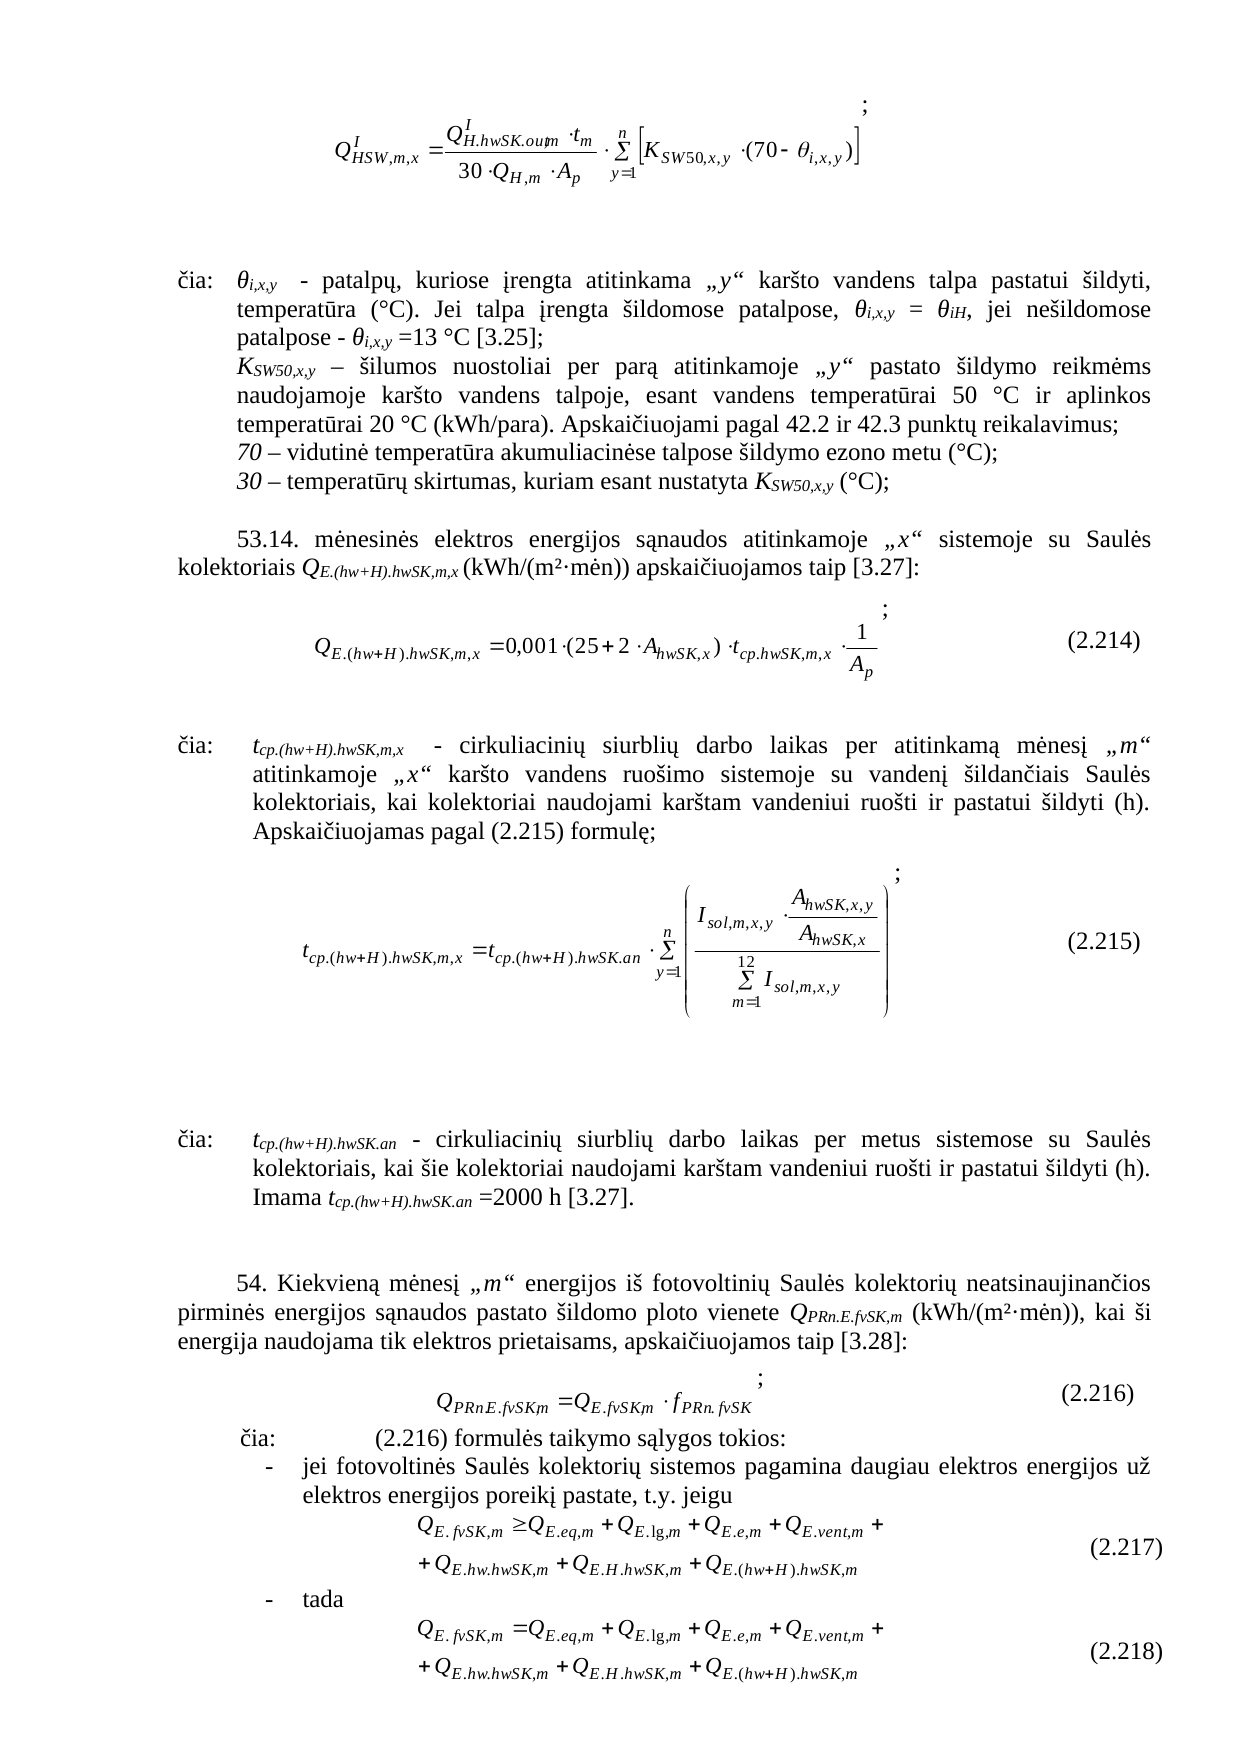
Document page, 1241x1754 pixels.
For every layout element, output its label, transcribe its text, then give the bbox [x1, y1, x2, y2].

text - tada [265, 1584, 1151, 1613]
table_header [1023, 89, 1151, 207]
text 53.14. mėnesinės elektros energijos sąnaudos atitinkamoje „x“ sistemoje su Saulės kolektoriais QE.(hw+H).hwSK,m,x (kWh/(m²·mėn)) apskaičiuojamos taip [3.27]: [177, 524, 1151, 581]
table_header (2.218) [1063, 1613, 1174, 1688]
table_header (2.217) [1063, 1509, 1174, 1584]
text KSW50,x,y – šilumos nuostoliai per parą atitinkamoje „y“ pastato šildymo reikmėms naudojamoje karšto vandens talpoje, esant vandens temperatūrai 50 °C ir aplinkos temperatūrai 20 °C (kWh/para). Apskaičiuojami pagal 42.2 ir 42.3 punktų reikalavimus; [237, 351, 1151, 437]
text čia: θi,x,y - patalpų, kuriose įrengta atitinkama „y“ karšto vandens talpa pastatui šildyti, temperatūra (°C). Jei talpa įrengta šildomose patalpose, θi,x,y = θiH, jei nešildomose patalpose - θi,x,y =13 °C [3.25]; [177, 265, 1151, 351]
table_header ; [177, 581, 1023, 701]
text 54. Kiekvieną mėnesį „m“ energijos iš fotovoltinių Saulės kolektorių neatsinaujinančios pirminės energijos sąnaudos pastato šildomo ploto vienete QPRn.E.fvSK,m (kWh/(m²·mėn)), kai ši energija naudojama tik elektros prietaisams, apskaičiuojamos taip [3.28]: [177, 1268, 1151, 1354]
text 70 – vidutinė temperatūra akumuliacinėse talpose šildymo ezono metu (°C); [237, 437, 1151, 466]
table_header (2.214) [1023, 581, 1151, 701]
text čia: (2.216) formulės taikymo sąlygos tokios: [240, 1423, 1151, 1451]
text 30 – temperatūrų skirtumas, kuriam esant nustatyta KSW50,x,y (°C); [237, 466, 1151, 495]
text čia: tcp.(hw+H).hwSK,m,x - cirkuliacinių siurblių darbo laikas per atitinkamą mėnesį „m“ atitinkamoje „x“ karšto vandens ruošimo sistemoje su vandenį šildančiais Saulės kolektoriais, kai kolektoriai naudojami karštam vandeniui ruošti ir pastatui šildyti (h). Apskaičiuojamas pagal (2.215) formulę; [177, 730, 1151, 845]
table_header (2.215) [1023, 845, 1151, 1038]
text čia: tcp.(hw+H).hwSK.an - cirkuliacinių siurblių darbo laikas per metus sistemose su Saulės kolektoriais, kai šie kolektoriai naudojami karštam vandeniui ruošti ir pastatui šildyti (h). Imama tcp.(hw+H).hwSK.an =2000 h [3.27]. [177, 1124, 1151, 1211]
text - jei fotovoltinės Saulės kolektorių sistemos pagamina daugiau elektros energijos už elektros energijos poreikį pastate, t.y. jeigu [265, 1451, 1151, 1509]
table_header ; [177, 1362, 1020, 1423]
table_header [240, 1613, 1063, 1688]
table_header [240, 1509, 1063, 1584]
table_header (2.216) [1020, 1362, 1151, 1423]
table_header ; [177, 845, 1023, 1038]
table_header ; [177, 89, 1023, 207]
